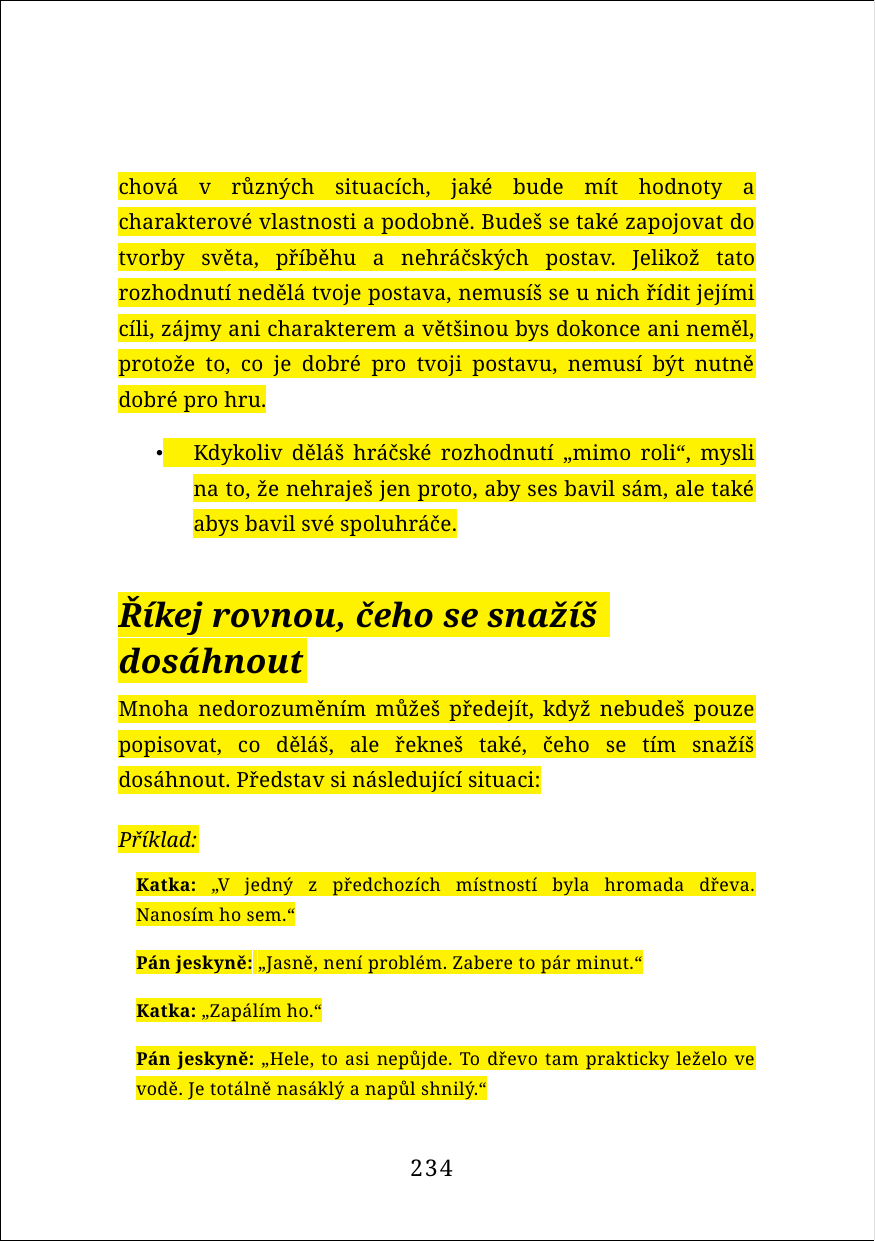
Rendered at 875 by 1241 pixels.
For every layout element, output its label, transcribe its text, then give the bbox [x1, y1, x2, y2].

text Katka: „Zapálím ho.“ [136, 998, 756, 1022]
text Pán jeskyně: „Hele, to asi nepůjde. To dřevo tam prakticky leželo ve vodě. Je totálně nasáklý a napůl shnilý.“ [136, 1046, 756, 1100]
text Mnoha nedorozuměním můžeš předejít, když nebudeš pouze popisovat, co děláš, ale řekneš také, čeho se tím snažíš dosáhnout. Představ si následující situaci: [118, 694, 756, 794]
subtitle Říkej rovnou, čeho se snažíš dosáhnout [118, 592, 756, 683]
text Příklad: [118, 825, 756, 853]
list Kdykoliv děláš hráčské rozhodnutí „mimo roli“, mysli na to, že nehraješ jen proto, aby ses bavil sám, ale také abys bavil své spoluhráče. [156, 438, 756, 538]
text Pán jeskyně: „Jasně, není problém. Zabere to pár minut.“ [136, 950, 756, 974]
text chová v různých situacích, jaké bude mít hodnoty a charakterové vlastnosti a podobně. Budeš se také zapojovat do tvorby světa, příběhu a nehráčských postav. Jelikož tato rozhodnutí nedělá tvoje postava, nemusíš se u nich řídit jejími cíli, zájmy ani charakterem a většinou bys dokonce ani neměl, protože to, co je dobré pro tvoji postavu, nemusí být nutně dobré pro hru. [118, 172, 756, 413]
text Katka: „V jedný z předchozích místností byla hromada dřeva. Nanosím ho sem.“ [136, 872, 756, 926]
